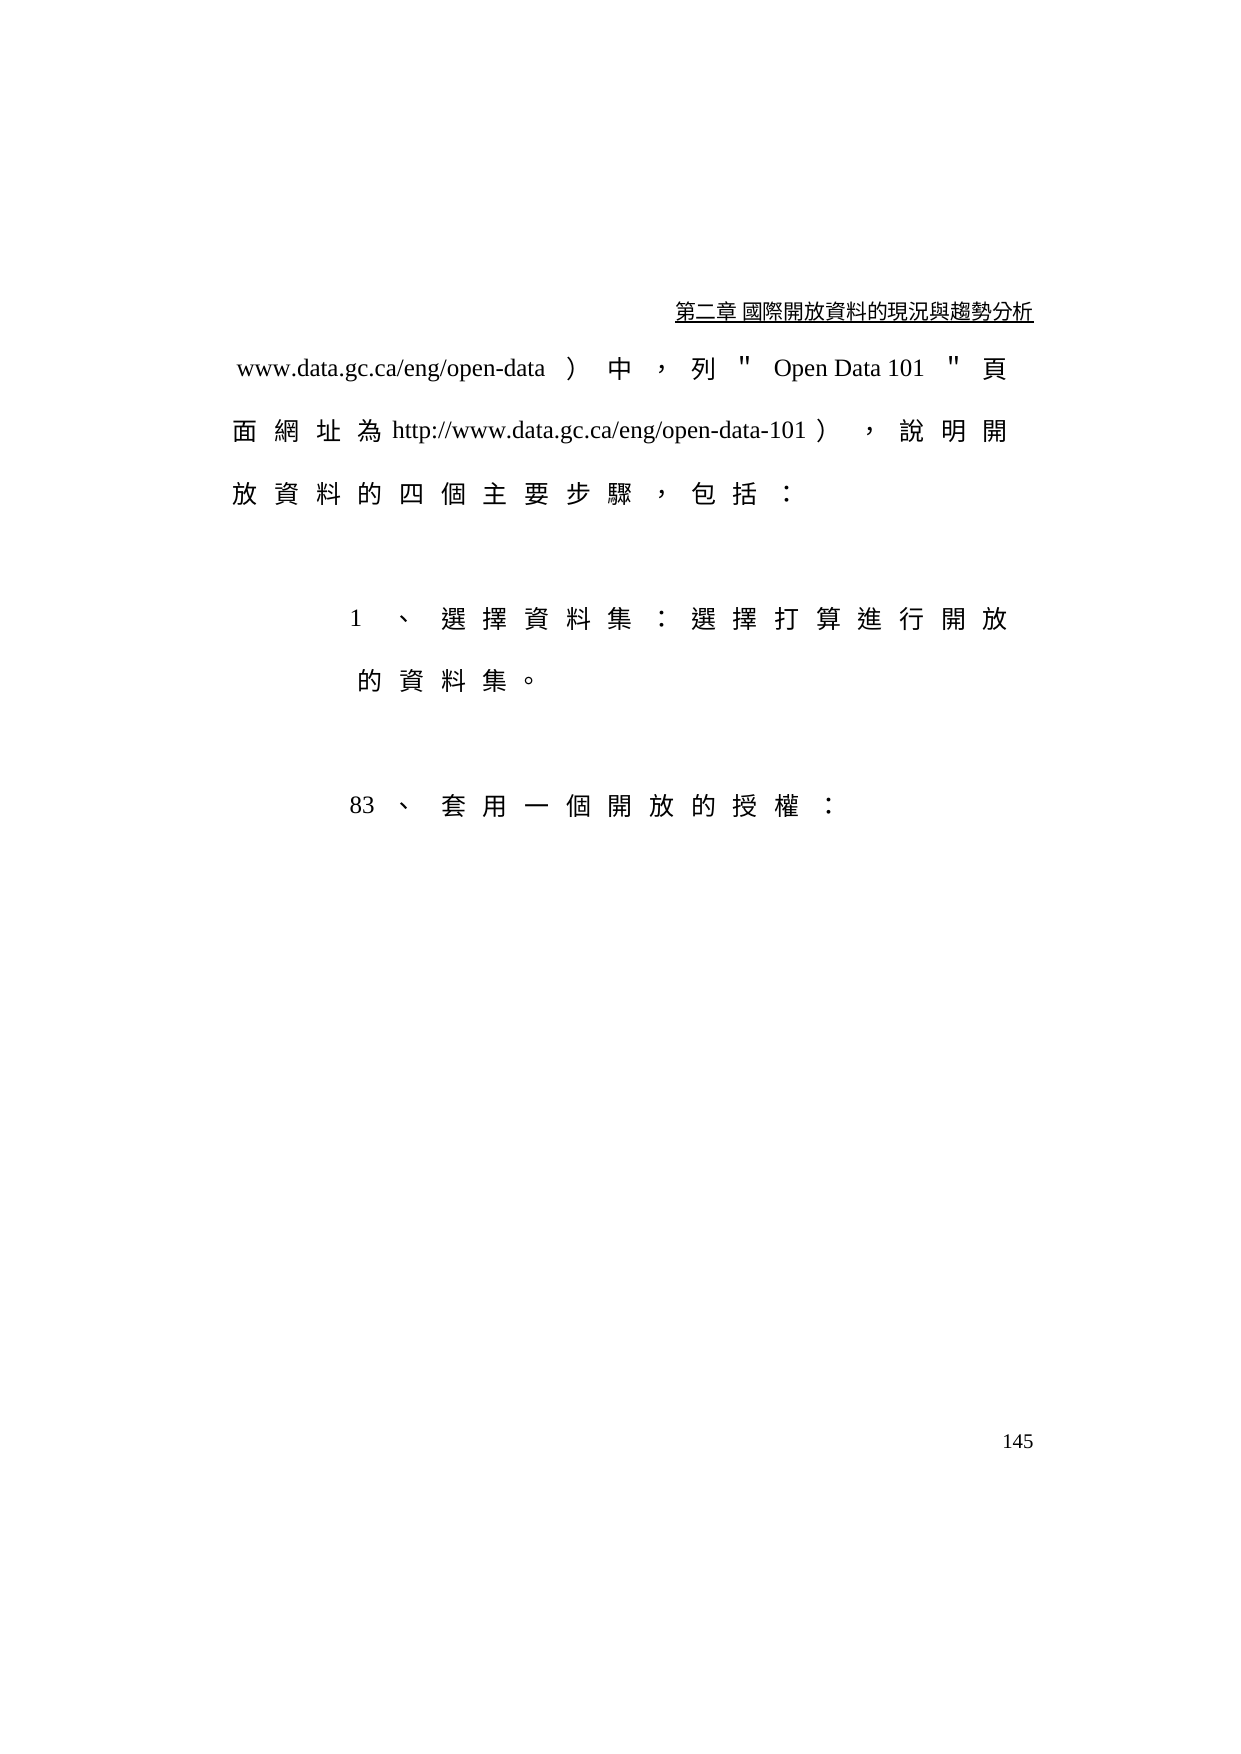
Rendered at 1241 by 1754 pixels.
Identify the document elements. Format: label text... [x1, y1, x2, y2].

text www.data.gc.ca/eng/open-data）中，列＂Open Data 101＂頁面網址為http://www.data.gc.ca/eng/open-data-101），說明開放資料的四個主要步驟，包括： [224, 326, 1016, 513]
list 選擇資料集：選擇打算進行開放的資料集。 [274, 576, 1016, 701]
list 套用一個開放的授權： [274, 763, 1016, 826]
